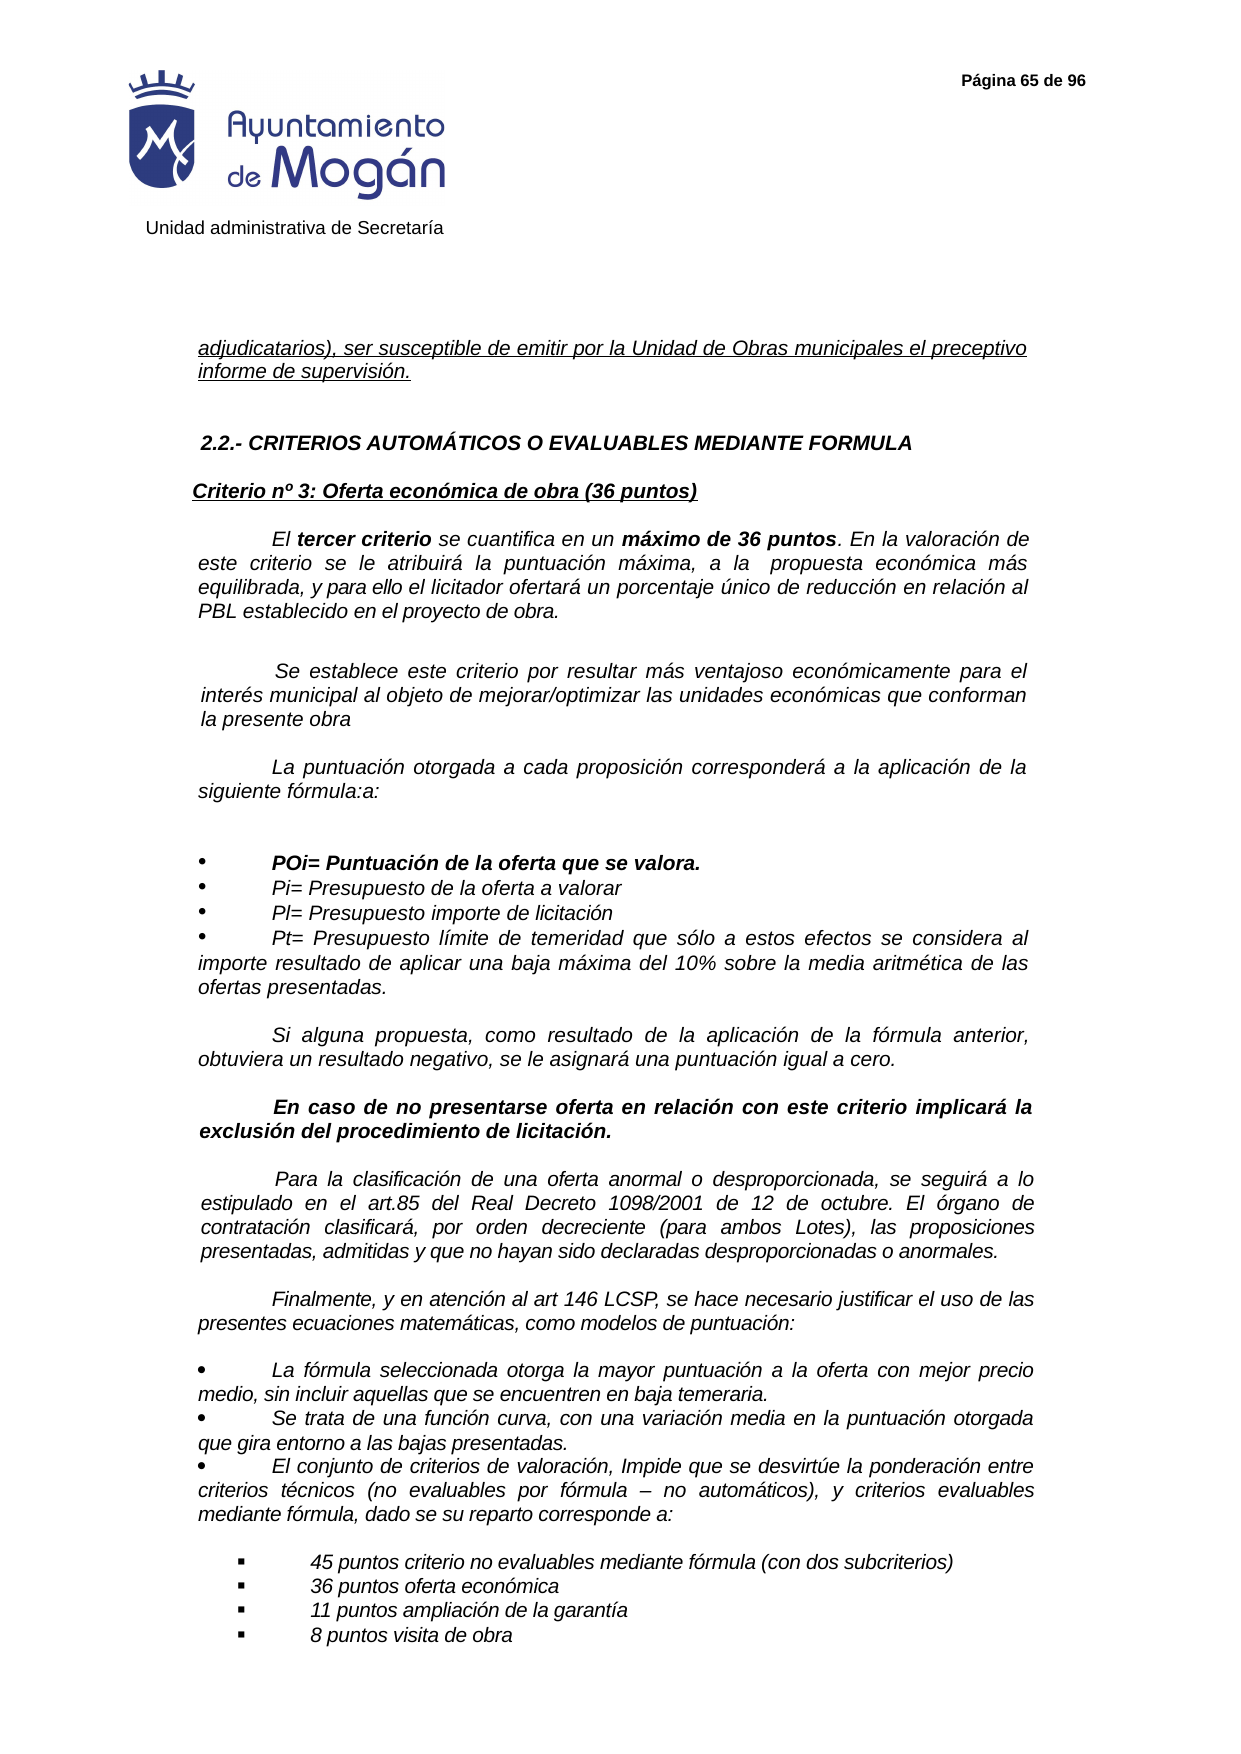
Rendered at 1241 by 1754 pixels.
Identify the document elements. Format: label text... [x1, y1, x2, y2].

text Si alguna propuesta, como resultado de la aplicación de la fórmula anterior, obtuviera un resultado negativo, se le asignará una puntuación igual a cero. [198, 1023, 1033, 1071]
list 36 puntos oferta económica [236, 1574, 1081, 1598]
text 2.2.- CRITERIOS AUTOMÁTICOS O EVALUABLES MEDIANTE FORMULA [201, 431, 1092, 455]
text Finalmente, y en atención al art 146 LCSP, se hace necesario justificar el uso de las presentes ecuaciones matemáticas, como modelos de puntuación: [198, 1286, 1037, 1334]
list La fórmula seleccionada otorga la mayor puntuación a la oferta con mejor precio medio, sin incluir aquellas que se encuentren en baja temeraria. [198, 1358, 1037, 1406]
list 45 puntos criterio no evaluables mediante fórmula (con dos subcriterios) [236, 1550, 1081, 1574]
list Pi= Presupuesto de la oferta a valorar [198, 876, 1031, 901]
text El tercer criterio se cuantifica en un máximo de 36 puntos. En la valoración de este criterio se le atribuirá la puntuación máxima, a la propuesta económica más equilibrada, y para ello el licitador ofertará un porcentaje único de reducción en relación al PBL establecido en el proyecto de obra. [198, 527, 1030, 623]
list POi= Puntuación de la oferta que se valora. [198, 851, 1031, 876]
text En caso de no presentarse oferta en relación con este criterio implicará la exclusión del procedimiento de licitación. [199, 1095, 1036, 1143]
text Se establece este criterio por resultar más ventajoso económicamente para el interés municipal al objeto de mejorar/optimizar las unidades económicas que conforman la presente obra [201, 659, 1030, 731]
text adjudicatarios), ser susceptible de emitir por la Unidad de Obras municipales el preceptivo informe de supervisión. [198, 335, 1030, 383]
list Pt= Presupuesto límite de temeridad que sólo a estos efectos se considera al importe resultado de aplicar una baja máxima del 10% sobre la media aritmética de las ofertas presentadas. [198, 926, 1031, 999]
text Para la clasificación de una oferta anormal o desproporcionada, se seguirá a lo estipulado en el art.85 del Real Decreto 1098/2001 de 12 de octubre. El órgano de contratación clasificará, por orden decreciente (para ambos Lotes), las proposiciones presentadas, admitidas y que no hayan sido declaradas desproporcionadas o anormales. [201, 1167, 1037, 1262]
list Pl= Presupuesto importe de licitación [198, 901, 1031, 926]
text La puntuación otorgada a cada proposición corresponderá a la aplicación de la siguiente fórmula:a: [198, 755, 1030, 803]
picture [128, 70, 445, 206]
text Criterio nº 3: Oferta económica de obra (36 puntos) [118, 479, 1092, 503]
list 11 puntos ampliación de la garantía [236, 1598, 1081, 1622]
list 8 puntos visita de obra [236, 1622, 1081, 1646]
list Se trata de una función curva, con una variación media en la puntuación otorgada que gira entorno a las bajas presentadas. [198, 1406, 1037, 1454]
list El conjunto de criterios de valoración, Impide que se desvirtúe la ponderación entre criterios técnicos (no evaluables por fórmula – no automáticos), y criterios evaluables mediante fórmula, dado se su reparto corresponde a: [198, 1454, 1037, 1526]
